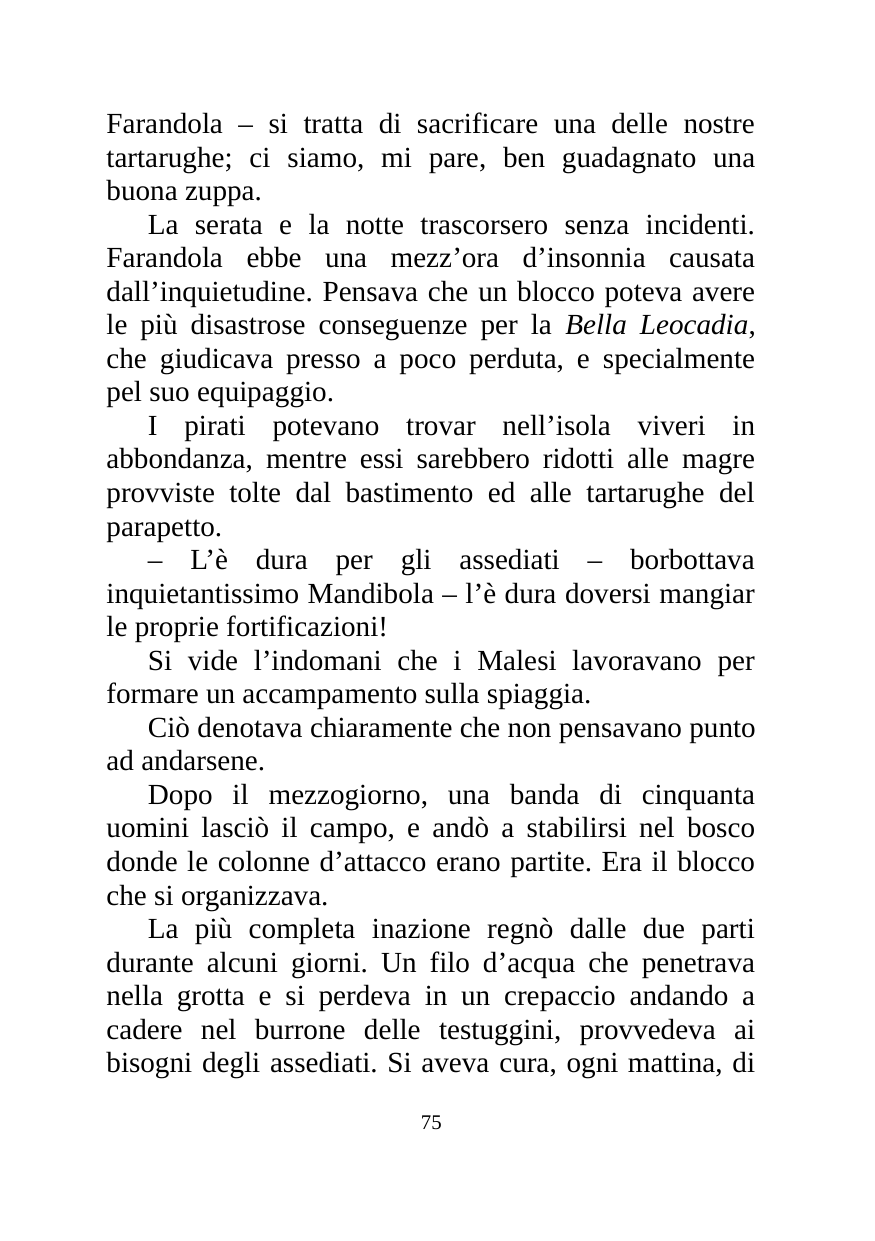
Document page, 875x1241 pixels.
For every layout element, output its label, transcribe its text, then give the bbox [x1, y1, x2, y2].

text Si vide l’indomani che i Malesi lavoravano per formare un accampamento sulla spiaggia. [106, 643, 756, 710]
text I pirati potevano trovar nell’isola viveri in abbondanza, mentre essi sarebbero ridotti alle magre provviste tolte dal bastimento ed alle tartarughe del parapetto. [106, 408, 756, 542]
text Farandola – si tratta di sacrificare una delle nostre tartarughe; ci siamo, mi pare, ben guadagnato una buona zuppa. [106, 106, 756, 207]
text Dopo il mezzogiorno, una banda di cinquanta uomini lasciò il campo, e andò a stabilirsi nel bosco donde le colonne d’attacco erano partite. Era il blocco che si organizzava. [106, 777, 756, 911]
text – L’è dura per gli assediati – borbottava inquietantissimo Mandibola – l’è dura doversi mangiar le proprie fortificazioni! [106, 542, 756, 643]
text Ciò denotava chiaramente che non pensavano punto ad andarsene. [106, 710, 756, 777]
text La serata e la notte trascorsero senza incidenti. Farandola ebbe una mezz’ora d’insonnia causata dall’inquietudine. Pensava che un blocco poteva avere le più disastrose conseguenze per la Bella Leocadia, che giudicava presso a poco perduta, e specialmente pel suo equipaggio. [106, 207, 756, 408]
text La più completa inazione regnò dalle due parti durante alcuni giorni. Un filo d’acqua che penetrava nella grotta e si perdeva in un crepaccio andando a cadere nel burrone delle testuggini, provvedeva ai bisogni degli assediati. Si aveva cura, ogni mattina, di [106, 911, 756, 1079]
